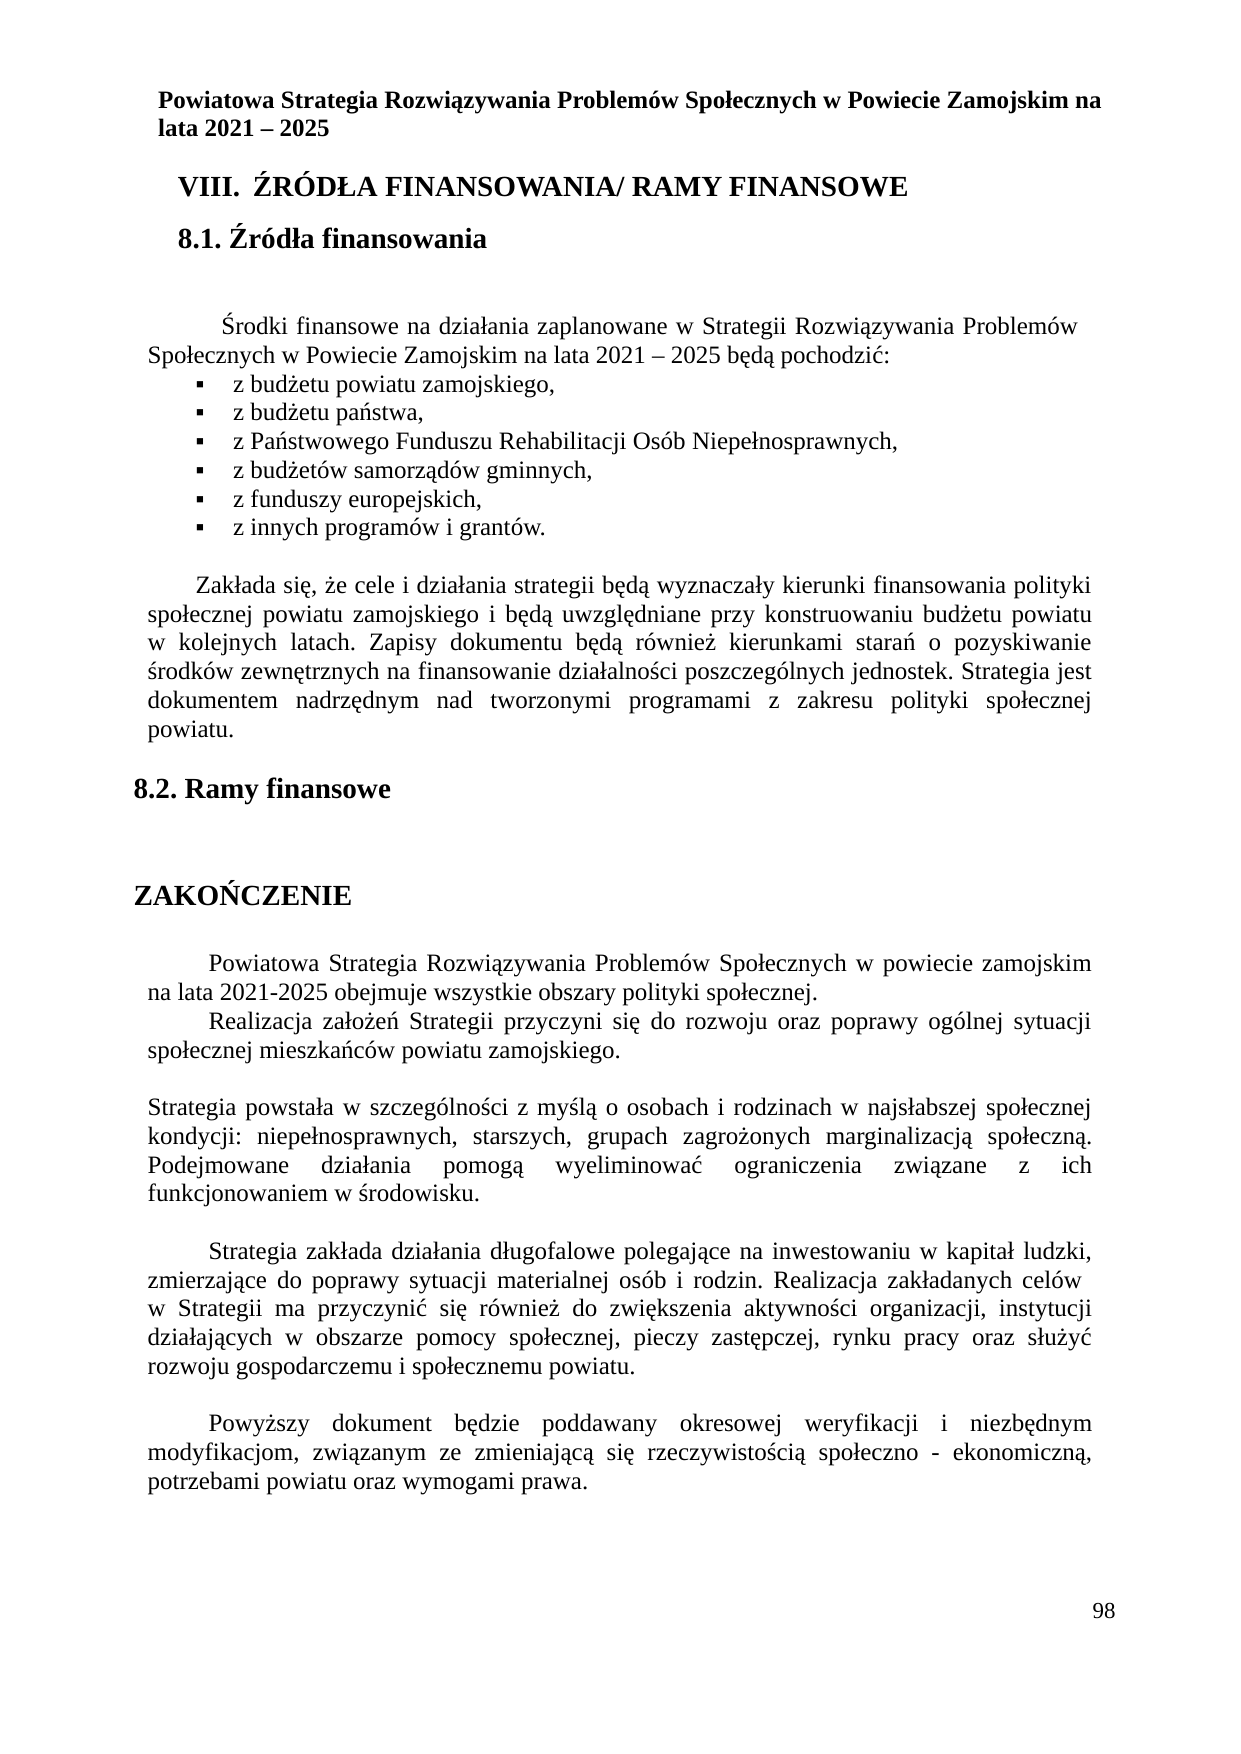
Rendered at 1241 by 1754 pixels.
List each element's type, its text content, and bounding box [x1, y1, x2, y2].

text ZAKOŃCZENIE [133, 878, 1115, 911]
list ŹRÓDŁA FINANSOWANIA/ RAMY FINANSOWE [178, 169, 1115, 202]
text Realizacja założeń Strategii przyczyni się do rozwoju oraz poprawy ogólnej sytuacji społecznej mieszkańców powiatu zamojskiego. [147, 1006, 1093, 1063]
text Zakłada się, że cele i działania strategii będą wyznaczały kierunki finansowania polityki społecznej powiatu zamojskiego i będą uwzględniane przy konstruowaniu budżetu powiatu w kolejnych latach. Zapisy dokumentu będą również kierunkami starań o pozyskiwanie środków zewnętrznych na finansowanie działalności poszczególnych jednostek. Strategia jest dokumentem nadrzędnym nad tworzonymi programami z zakresu polityki społecznej powiatu. [147, 570, 1093, 742]
list z innych programów i grantów. [195, 512, 1115, 541]
list z budżetów samorządów gminnych, [195, 455, 1115, 484]
text Powyższy dokument będzie poddawany okresowej weryfikacji i niezbędnym modyfikacjom, związanym ze zmieniającą się rzeczywistością społeczno - ekonomiczną, potrzebami powiatu oraz wymogami prawa. [147, 1408, 1093, 1495]
list z funduszy europejskich, [195, 484, 1115, 512]
list z budżetu państwa, [195, 397, 1115, 426]
text 8.2. Ramy finansowe [133, 771, 1093, 805]
text 8.1. Źródła finansowania [178, 221, 1115, 255]
list z Państwowego Funduszu Rehabilitacji Osób Niepełnosprawnych, [195, 426, 1115, 455]
list z budżetu powiatu zamojskiego, [195, 369, 1115, 397]
text Strategia powstała w szczególności z myślą o osobach i rodzinach w najsłabszej społecznej kondycji: niepełnosprawnych, starszych, grupach zagrożonych marginalizacją społeczną. Podejmowane działania pomogą wyeliminować ograniczenia związane z ich funkcjonowaniem w środowisku. [147, 1092, 1093, 1207]
text Strategia zakłada działania długofalowe polegające na inwestowaniu w kapitał ludzki, zmierzające do poprawy sytuacji materialnej osób i rodzin. Realizacja zakładanych celów w Strategii ma przyczynić się również do zwiększenia aktywności organizacji, instytucji działających w obszarze pomocy społecznej, pieczy zastępczej, rynku pracy oraz służyć rozwoju gospodarczemu i społecznemu powiatu. [147, 1236, 1093, 1380]
text Powiatowa Strategia Rozwiązywania Problemów Społecznych w powiecie zamojskim na lata 2021-2025 obejmuje wszystkie obszary polityki społecznej. [147, 948, 1092, 1006]
text Środki finansowe na działania zaplanowane w Strategii Rozwiązywania Problemów Społecznych w Powiecie Zamojskim na lata 2021 – 2025 będą pochodzić: [147, 311, 1078, 369]
